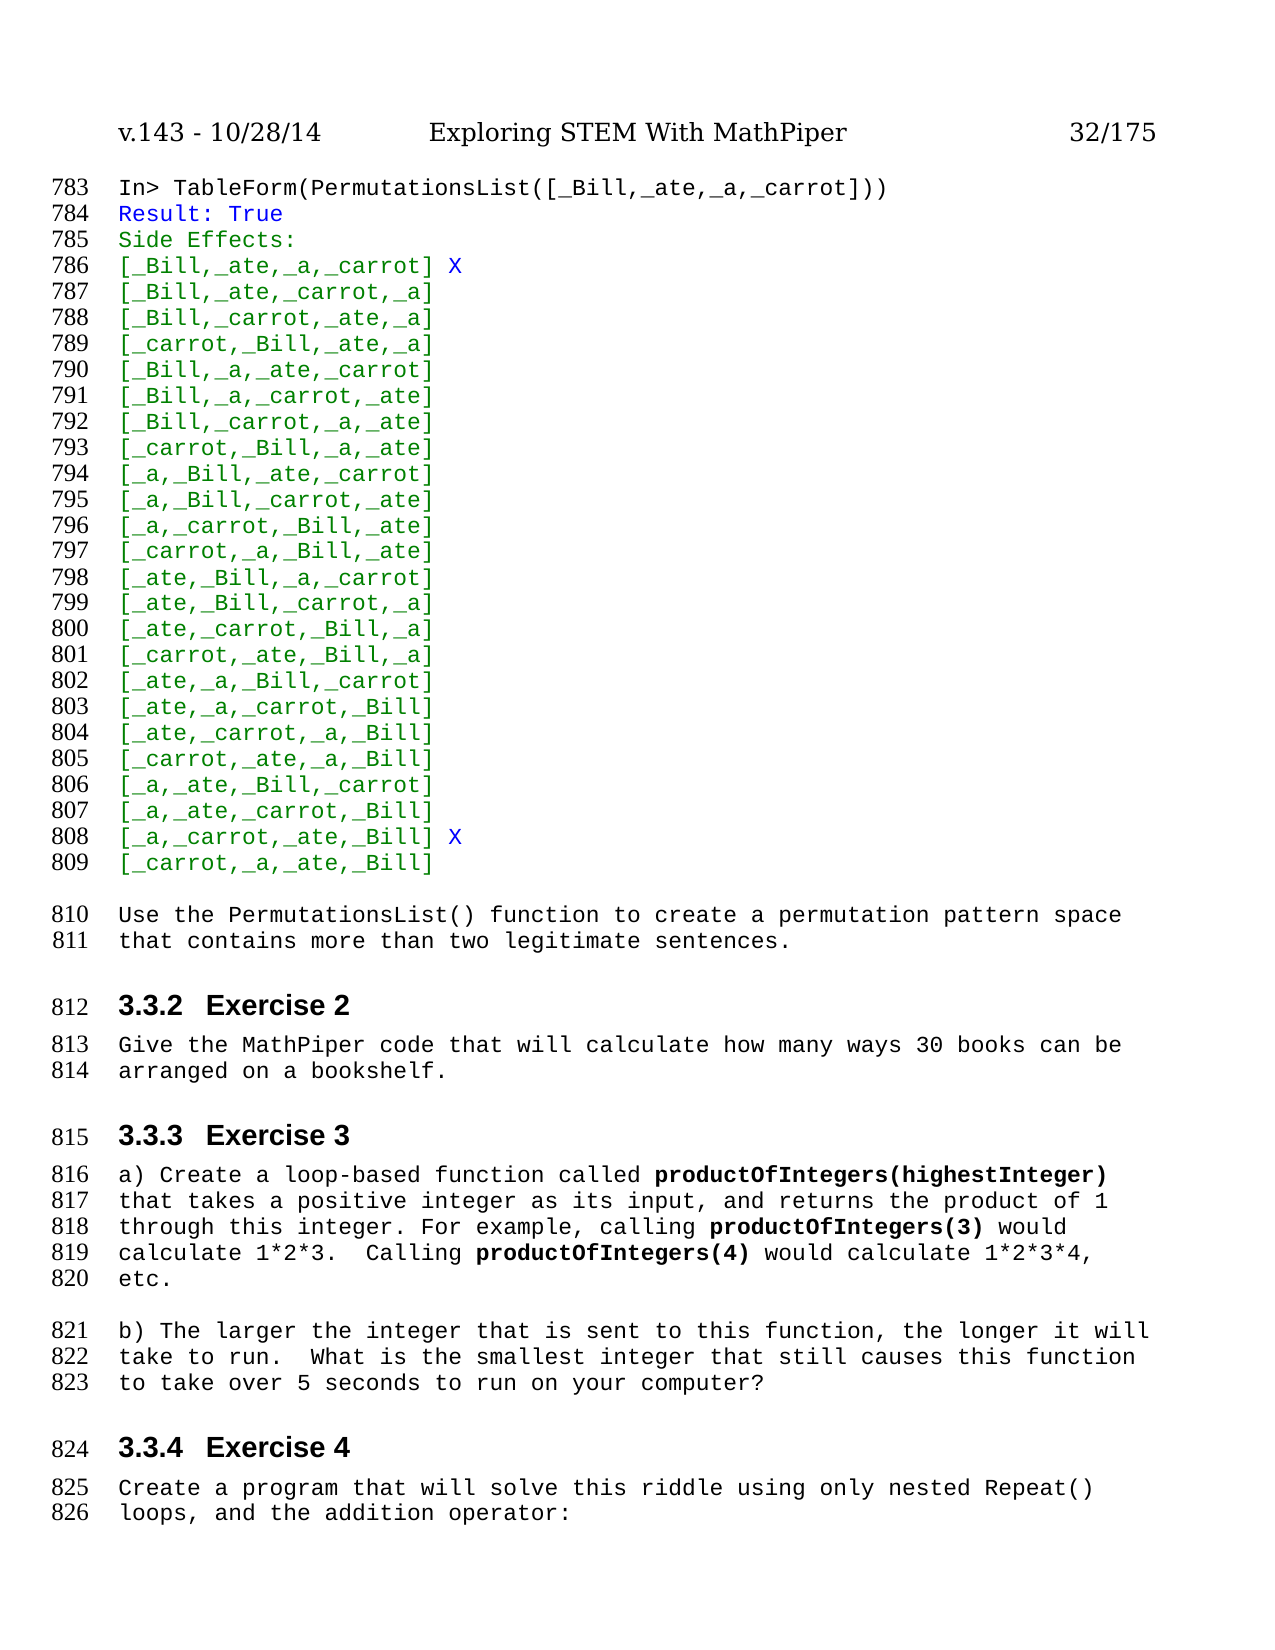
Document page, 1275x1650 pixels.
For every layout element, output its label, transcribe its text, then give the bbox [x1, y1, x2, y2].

text Side Effects: [118, 229, 1157, 254]
text [_a,_ate,_carrot,_Bill] [118, 799, 1157, 825]
text [_carrot,_ate,_Bill,_a] [118, 644, 1157, 669]
text In> TableForm(PermutationsList([_Bill,_ate,_a,_carrot])) [118, 177, 1157, 203]
text b) The larger the integer that is sent to this function, the longer it will take to run. What is the smallest integer that still causes this function to take over 5 seconds to run on your computer? [118, 1319, 1157, 1397]
subtitle Exercise 2 [118, 988, 1157, 1021]
subtitle Exercise 4 [118, 1430, 1157, 1464]
text Create a program that will solve this riddle using only nested Repeat() loops, and the addition operator: [118, 1476, 1157, 1528]
text a) Create a loop-based function called productOfIntegers(highestInteger) that takes a positive integer as its input, and returns the product of 1 through this integer. For example, calling productOfIntegers(3) would calculate 1*2*3. Calling productOfIntegers(4) would calculate 1*2*3*4, etc. [118, 1164, 1157, 1293]
text [_Bill,_carrot,_a,_ate] [118, 410, 1157, 436]
text [_ate,_carrot,_Bill,_a] [118, 618, 1157, 644]
text [_ate,_a,_carrot,_Bill] [118, 696, 1157, 721]
text [_carrot,_ate,_a,_Bill] [118, 747, 1157, 773]
text [_Bill,_a,_carrot,_ate] [118, 384, 1157, 410]
text [_Bill,_carrot,_ate,_a] [118, 306, 1157, 332]
subtitle Exercise 3 [118, 1118, 1157, 1152]
text [_ate,_carrot,_a,_Bill] [118, 721, 1157, 747]
text Use the PermutationsList() function to create a permutation pattern space that contains more than two legitimate sentences. [118, 903, 1157, 955]
text [_ate,_Bill,_a,_carrot] [118, 566, 1157, 592]
text [_ate,_a,_Bill,_carrot] [118, 669, 1157, 696]
text [_a,_Bill,_carrot,_ate] [118, 488, 1157, 514]
text [_a,_carrot,_ate,_Bill] X [118, 825, 1157, 851]
text [_a,_ate,_Bill,_carrot] [118, 773, 1157, 799]
text Give the MathPiper code that will calculate how many ways 30 books can be arranged on a bookshelf. [118, 1033, 1157, 1085]
text [_carrot,_a,_Bill,_ate] [118, 540, 1157, 566]
text [_ate,_Bill,_carrot,_a] [118, 592, 1157, 618]
text [_carrot,_Bill,_a,_ate] [118, 436, 1157, 462]
text Result: True [118, 203, 1157, 229]
text [_Bill,_ate,_a,_carrot] X [118, 254, 1157, 281]
text [_carrot,_a,_ate,_Bill] [118, 851, 1157, 877]
text [_a,_Bill,_ate,_carrot] [118, 462, 1157, 488]
text [_Bill,_ate,_carrot,_a] [118, 281, 1157, 306]
text [_Bill,_a,_ate,_carrot] [118, 358, 1157, 384]
text [_carrot,_Bill,_ate,_a] [118, 332, 1157, 358]
text [_a,_carrot,_Bill,_ate] [118, 514, 1157, 540]
